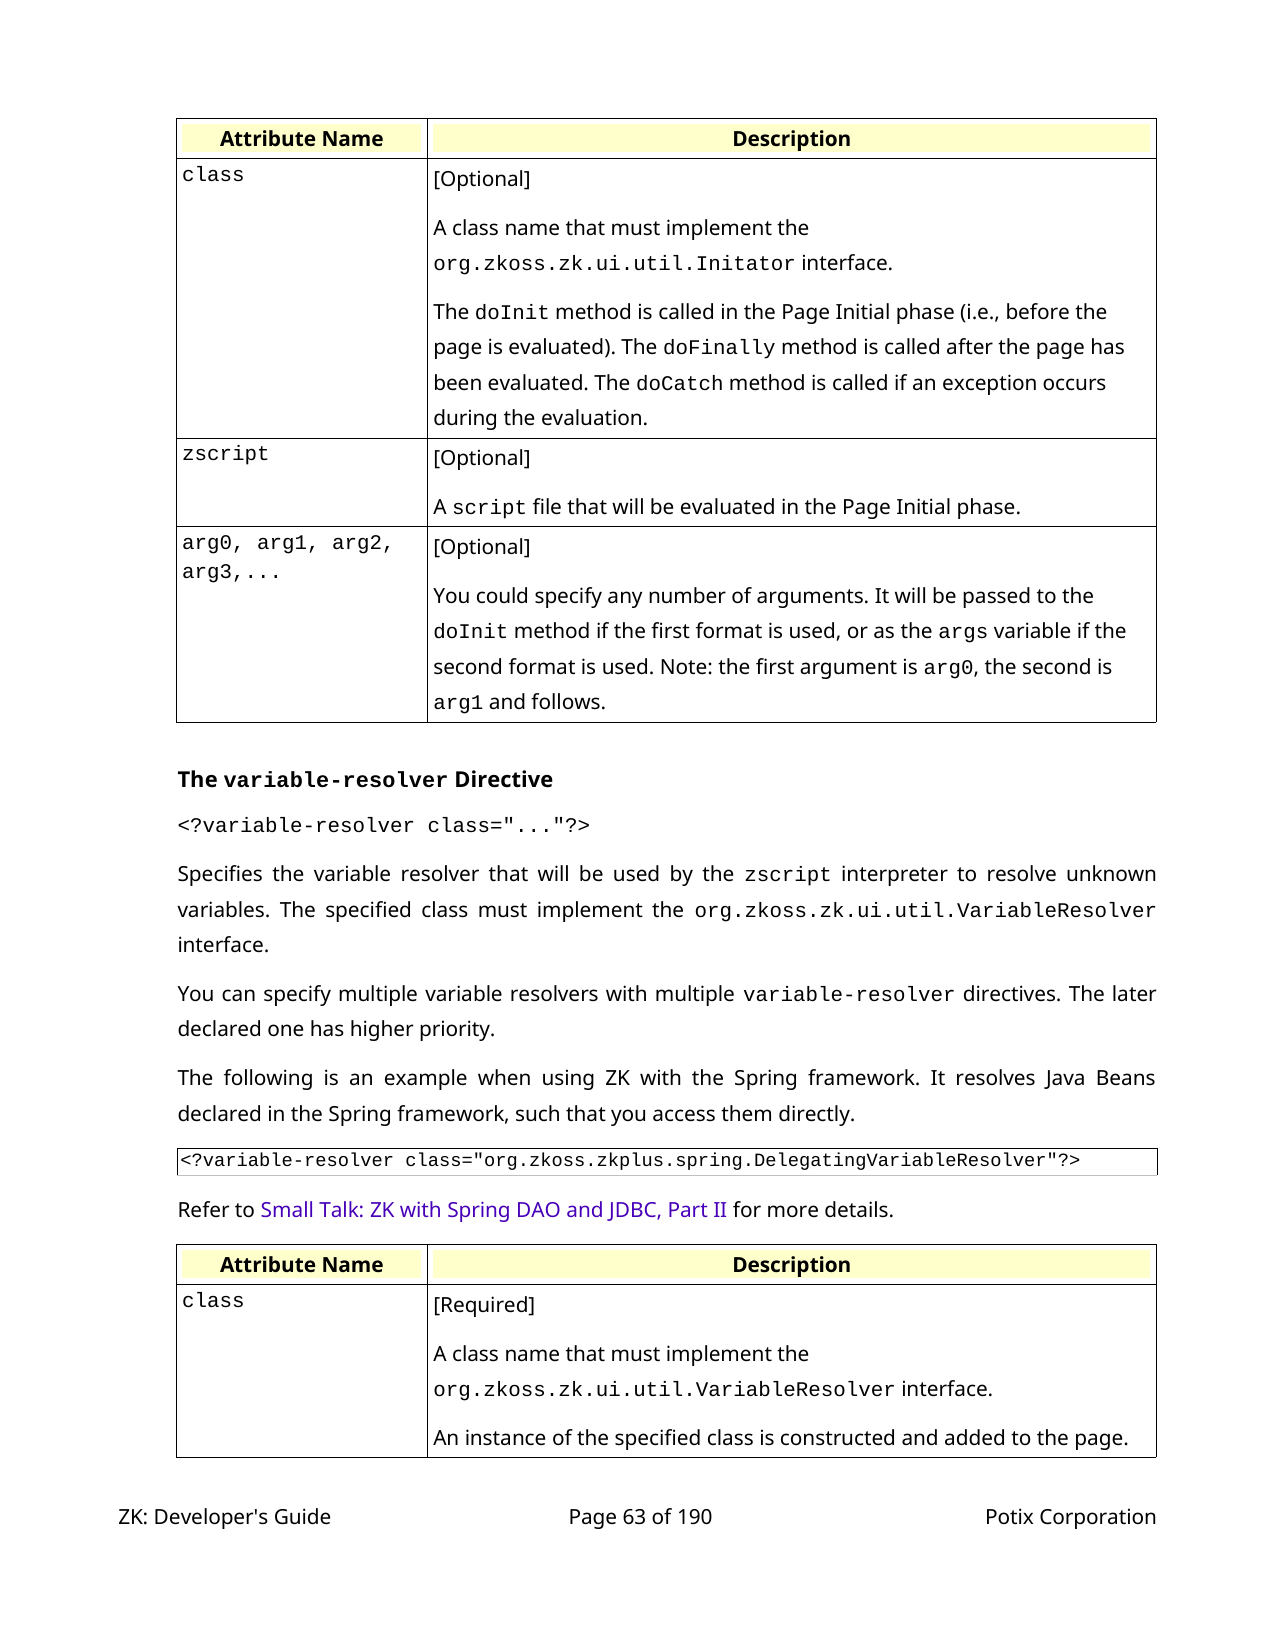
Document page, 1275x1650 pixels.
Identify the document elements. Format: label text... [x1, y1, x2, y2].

table_cell [Optional] A script file that will be evaluated in the Page Initial phase. [428, 439, 1156, 526]
table_cell [Required] A class name that must implement the org.zkoss.zk.ui.util.VariableResolver interface. An instance of the specified class is constructed and added to the page. [428, 1285, 1156, 1457]
table_header Attribute Name [177, 119, 427, 158]
text Specifies the variable resolver that will be used by the zscript interpreter to resolve unknown variables. The specified class must implement the org.zkoss.zk.ui.util.VariableResolver interface. [177, 859, 1157, 958]
text You can specify multiple variable resolvers with multiple variable-resolver directives. The later declared one has higher priority. [177, 979, 1157, 1043]
text The following is an example when using ZK with the Spring framework. It resolves Java Beans declared in the Spring framework, such that you access them directly. [177, 1063, 1157, 1127]
table_cell [Optional] A class name that must implement the org.zkoss.zk.ui.util.Initator interface. The doInit method is called in the Page Initial phase (i.e., before the page is evaluated). The doFinally method is called after the page has been evaluated. The doCatch method is called if an exception occurs during the evaluation. [428, 159, 1156, 438]
text <?variable-resolver class="..."?> [177, 815, 1157, 838]
table_cell arg0, arg1, arg2, arg3,... [177, 527, 427, 722]
table_cell class [177, 159, 427, 438]
table_cell zscript [177, 439, 427, 526]
subtitle The variable-resolver Directive [177, 764, 1157, 794]
text Refer to Small Talk: ZK with Spring DAO and JDBC, Part II for more details. [177, 1195, 1157, 1224]
table_cell [Optional] You could specify any number of arguments. It will be passed to the doInit method if the first format is used, or as the args variable if the second format is used. Note: the first argument is arg0, the second is arg1 and follows. [428, 527, 1156, 722]
text <?variable-resolver class="org.zkoss.zkplus.spring.DelegatingVariableResolver"?> [178, 1149, 1157, 1175]
table_header Description [428, 119, 1156, 158]
table_header Description [428, 1245, 1156, 1284]
table_header Attribute Name [177, 1245, 427, 1284]
table_cell class [177, 1285, 427, 1457]
